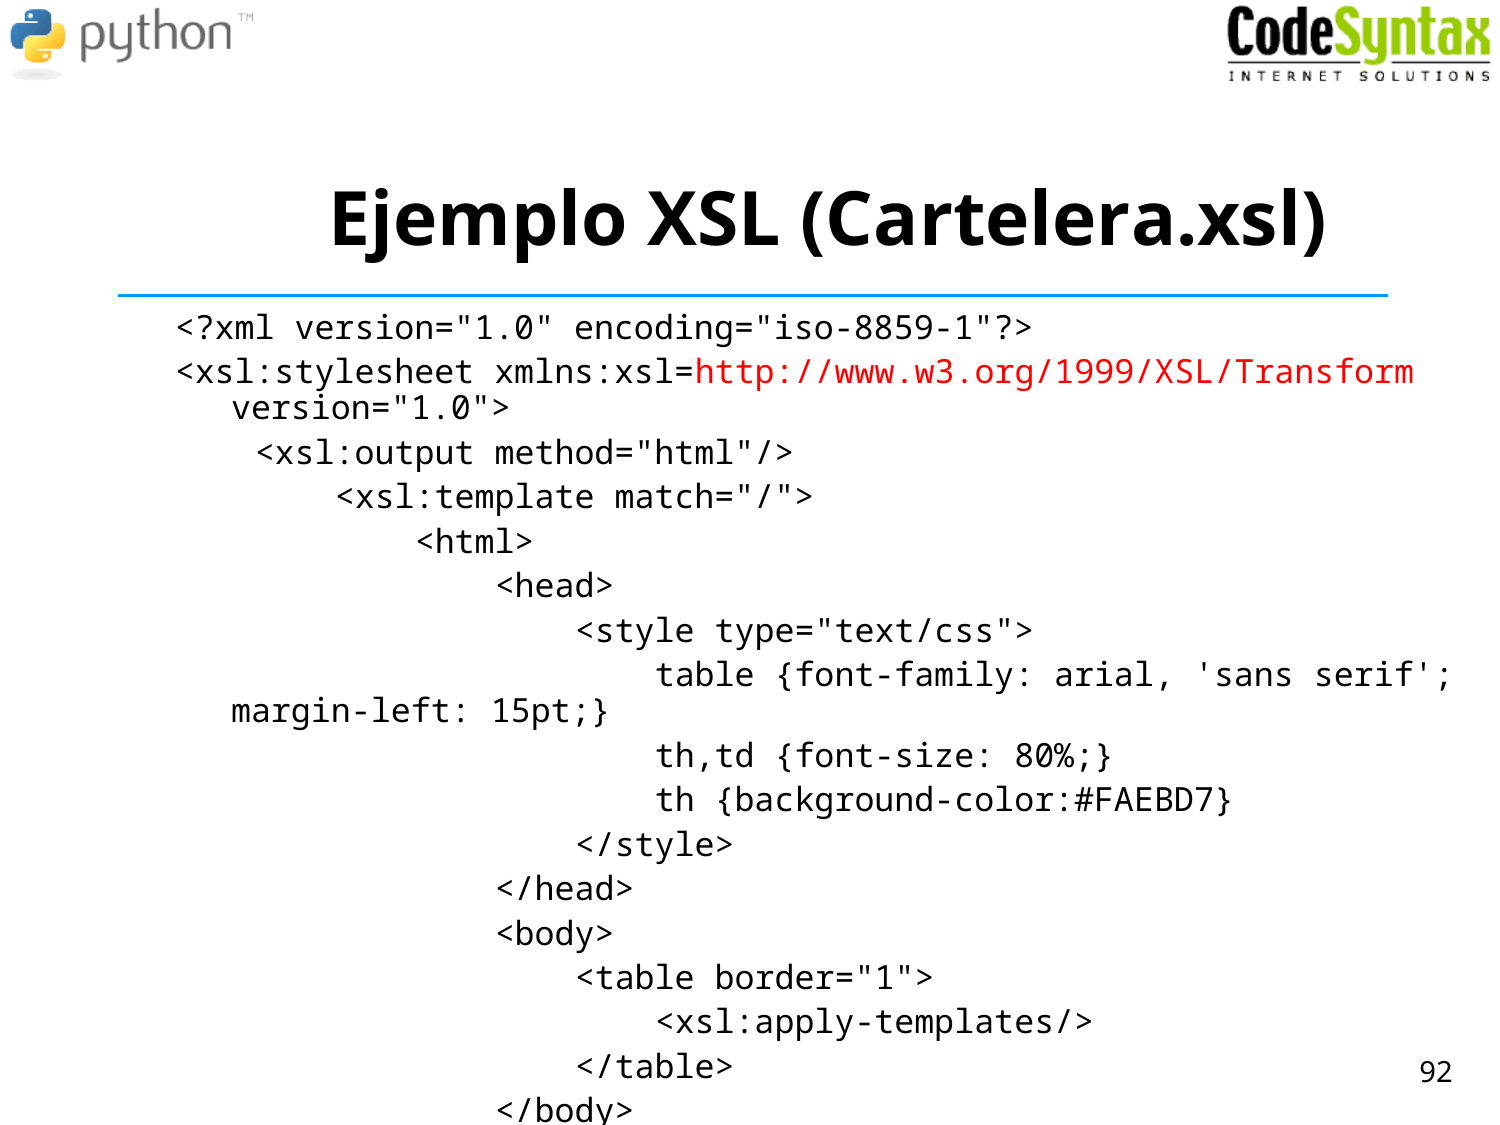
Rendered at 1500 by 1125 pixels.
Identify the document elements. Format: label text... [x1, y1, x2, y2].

picture [1226, 5, 1500, 83]
title Ejemplo XSL (Cartelera.xsl) [188, 35, 1468, 276]
picture [0, 0, 286, 92]
list <?xml version="1.0" encoding="iso-8859-1"?> <xsl:stylesheet xmlns:xsl=http://www.w3.org/1999/XSL/Transform version="1.0"> <xsl:output method="html"/> <xsl:template match="/"> <html> <head> <style type="text/css"> table {font-family: arial, 'sans serif'; margin-left: 15pt;} th,td {font-size: 80%;} th {background-color:#FAEBD7} </style> </head> <body> <table border="1"> <xsl:apply-templates/> </table> </body> </html> </xsl:template> [160, 302, 1500, 1122]
